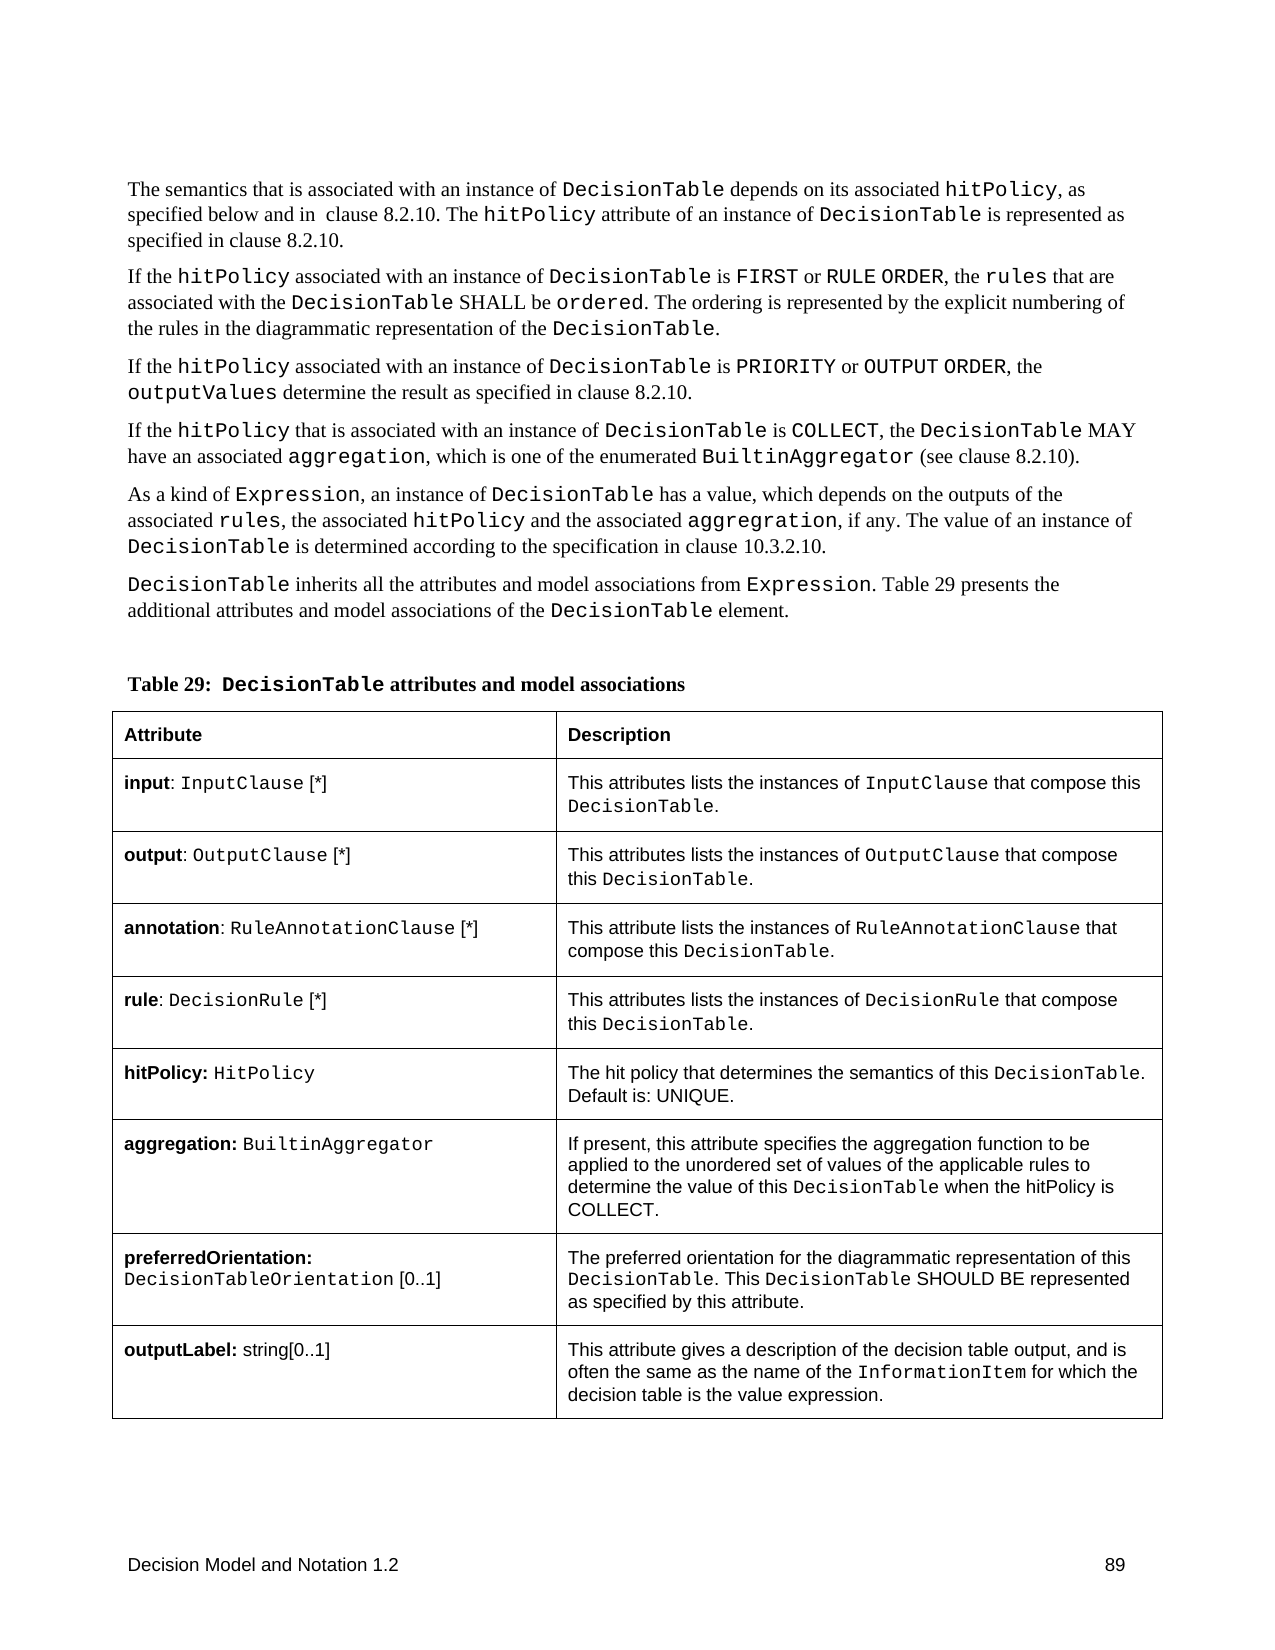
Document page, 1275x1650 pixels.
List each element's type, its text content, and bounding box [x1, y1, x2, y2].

table_header Description [557, 712, 1162, 758]
table_cell This attributes lists the instances of DecisionRule that compose this DecisionTable. [557, 977, 1162, 1048]
table_cell The preferred orientation for the diagrammatic representation of this DecisionTable. This DecisionTable SHOULD BE represented as specified by this attribute. [557, 1234, 1162, 1325]
table_cell outputLabel: string[0..1] [113, 1326, 556, 1418]
text If the hitPolicy associated with an instance of DecisionTable is PRIORITY or OUTPUT ORDER, the outputValues determine the result as specified in clause 8.2.10. [127, 354, 1147, 406]
table_cell preferredOrientation: DecisionTableOrientation [0..1] [113, 1234, 556, 1325]
table_cell rule: DecisionRule [*] [113, 977, 556, 1048]
text If the hitPolicy associated with an instance of DecisionTable is FIRST or RULE ORDER, the rules that are associated with the DecisionTable SHALL be ordered. The ordering is represented by the explicit numbering of the rules in the diagrammatic representation of the DecisionTable. [127, 264, 1147, 342]
table_cell This attributes lists the instances of InputClause that compose this DecisionTable. [557, 759, 1162, 831]
text DecisionTable inherits all the attributes and model associations from Expression. Table 29 presents the additional attributes and model associations of the DecisionTable element. [127, 572, 1147, 623]
table_cell This attribute lists the instances of RuleAnnotationClause that compose this DecisionTable. [557, 904, 1162, 976]
text As a kind of Expression, an instance of DecisionTable has a value, which depends on the outputs of the associated rules, the associated hitPolicy and the associated aggregration, if any. The value of an instance of DecisionTable is determined according to the specification in clause 10.3.2.10. [127, 482, 1147, 559]
table_cell If present, this attribute specifies the aggregation function to be applied to the unordered set of values of the applicable rules to determine the value of this DecisionTable when the hitPolicy is COLLECT. [557, 1120, 1162, 1233]
table_cell This attributes lists the instances of OutputClause that compose this DecisionTable. [557, 832, 1162, 903]
table_cell hitPolicy: HitPolicy [113, 1049, 556, 1119]
table_cell output: OutputClause [*] [113, 832, 556, 903]
table_cell The hit policy that determines the semantics of this DecisionTable. Default is: UNIQUE. [557, 1049, 1162, 1119]
table_cell input: InputClause [*] [113, 759, 556, 831]
text Table 29: DecisionTable attributes and model associations [127, 672, 1147, 698]
text The semantics that is associated with an instance of DecisionTable depends on its associated hitPolicy, as specified below and in clause 8.2.10. The hitPolicy attribute of an instance of DecisionTable is represented as specified in clause 8.2.10. [127, 176, 1147, 252]
table_cell This attribute gives a description of the decision table output, and is often the same as the name of the InformationItem for which the decision table is the value expression. [557, 1326, 1162, 1418]
text If the hitPolicy that is associated with an instance of DecisionTable is COLLECT, the DecisionTable MAY have an associated aggregation, which is one of the enumerated BuiltinAggregator (see clause 8.2.10). [127, 418, 1147, 469]
table_cell annotation: RuleAnnotationClause [*] [113, 904, 556, 976]
table_cell aggregation: BuiltinAggregator [113, 1120, 556, 1233]
table_header Attribute [113, 712, 556, 758]
